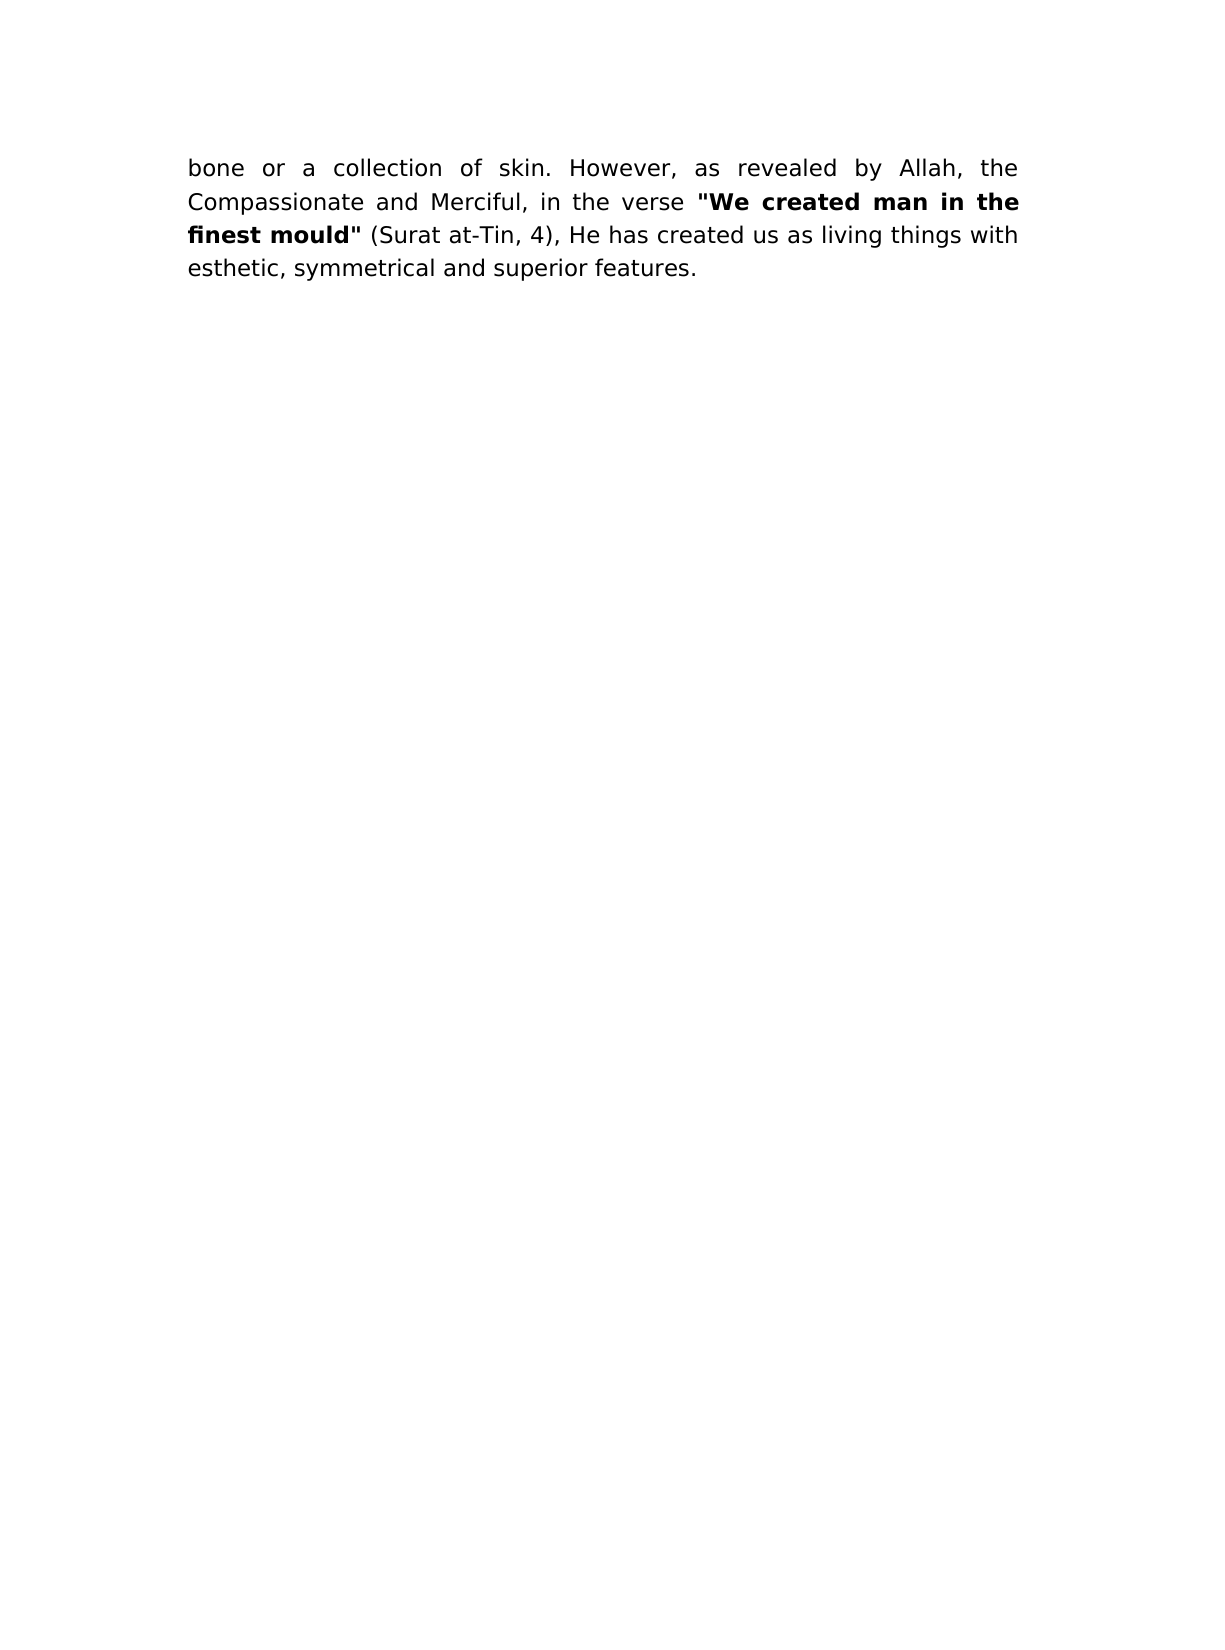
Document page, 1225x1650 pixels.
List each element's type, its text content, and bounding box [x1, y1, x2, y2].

text bone or a collection of skin. However, as revealed by Allah, the Compassionate and Merciful, in the verse "We created man in the finest mould" (Surat at-Tin, 4), He has created us as living things with esthetic, symmetrical and superior features. [187, 150, 1020, 283]
